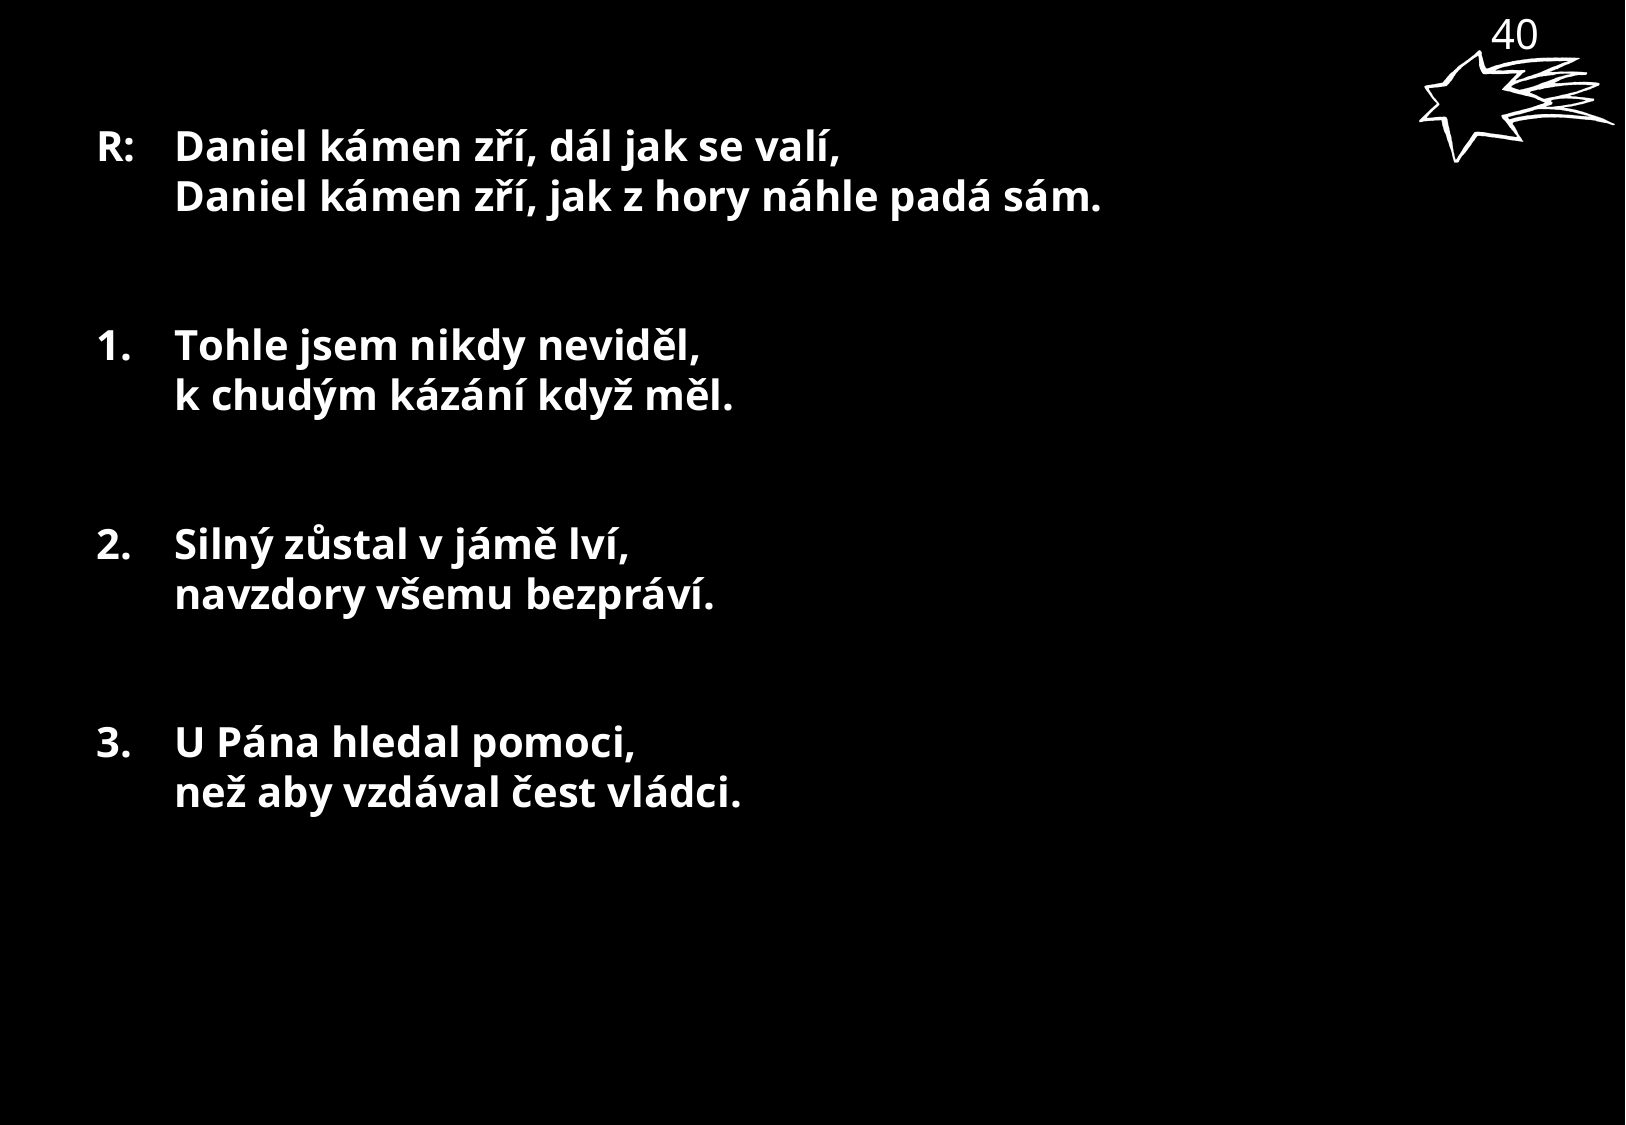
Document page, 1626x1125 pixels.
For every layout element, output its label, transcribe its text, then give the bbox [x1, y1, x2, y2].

text_box 40 [1405, 0, 1626, 66]
list R: Daniel kámen zří, dál jak se valí, Daniel kámen zří, jak z hory náhle padá sám. Tohle jsem nikdy neviděl, k chudým kázání když měl. Silný zůstal v jámě lví, navzdory všemu bezpráví. U Pána hledal pomoci, než aby vzdával čest vládci. [81, 112, 1544, 1101]
